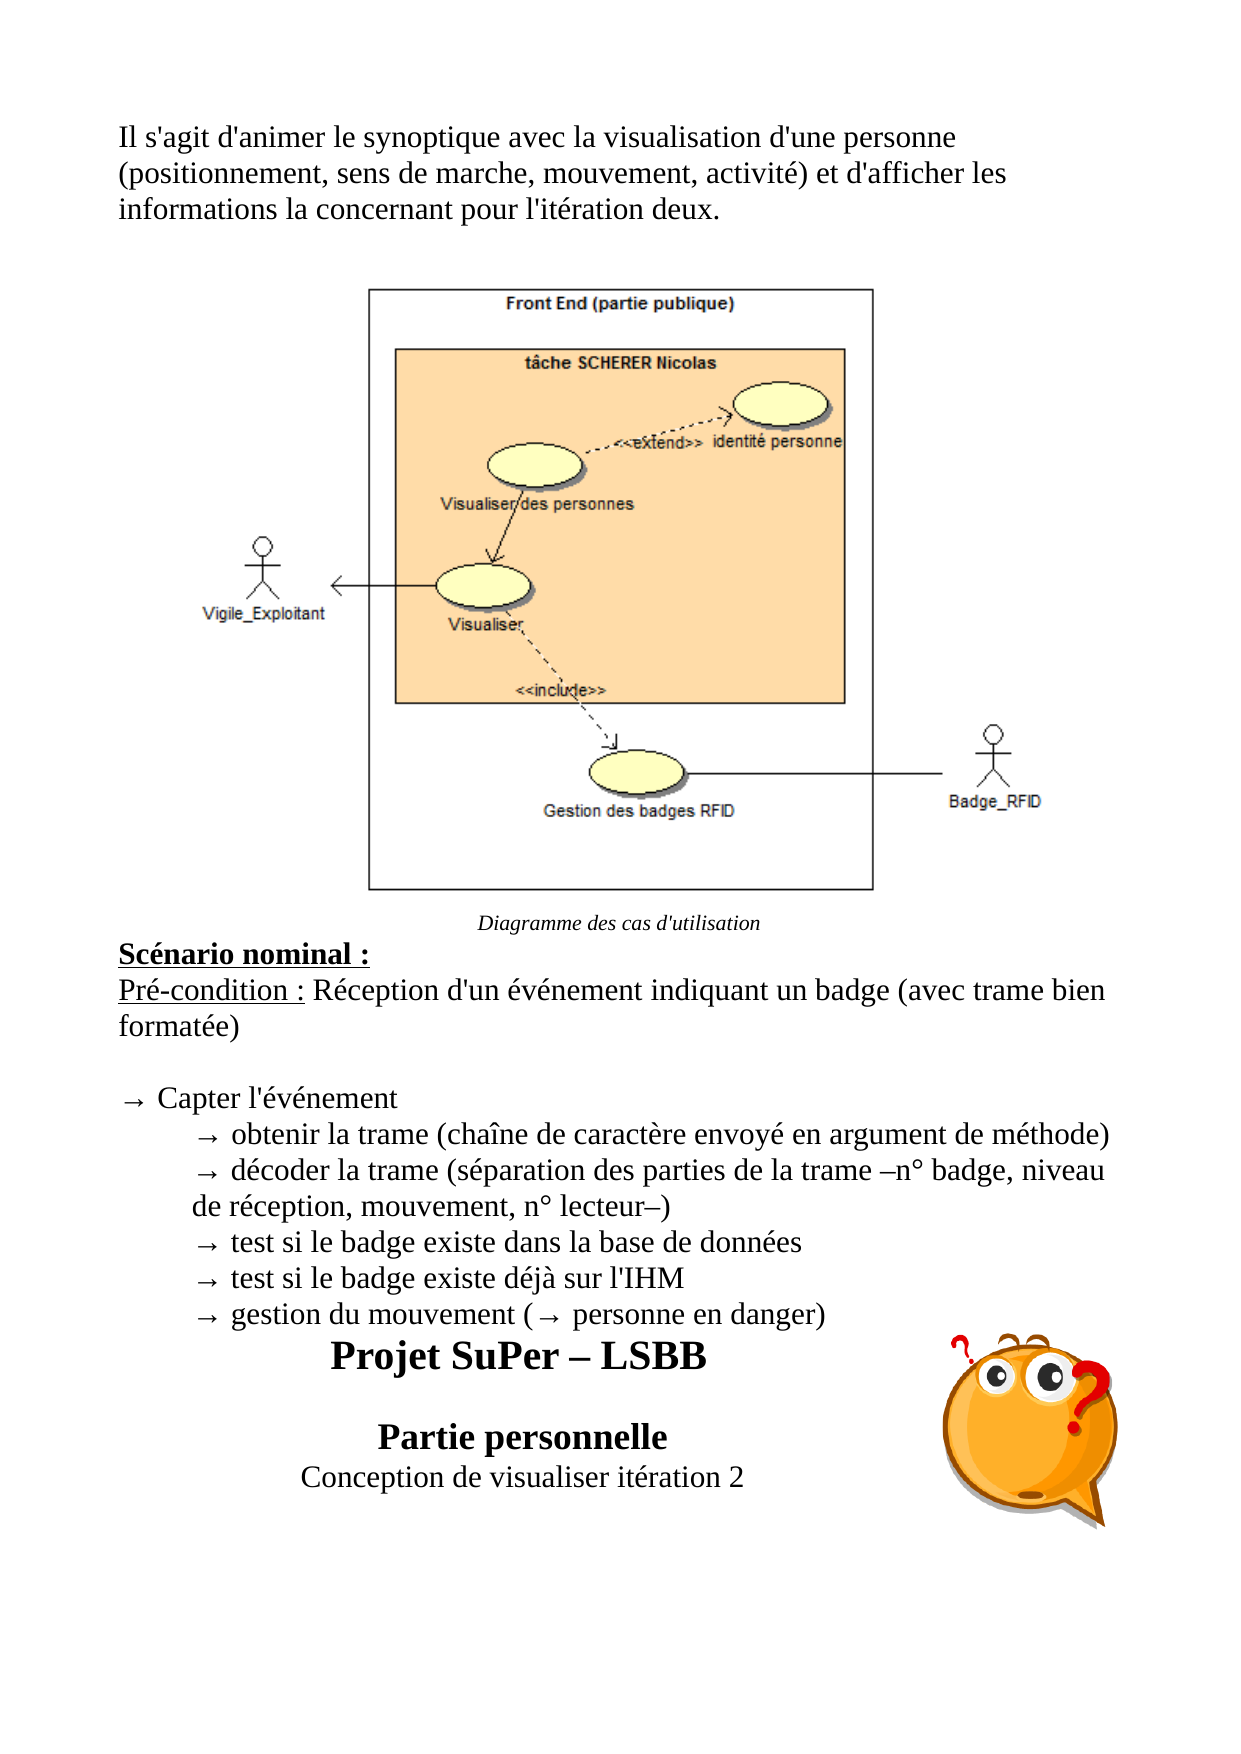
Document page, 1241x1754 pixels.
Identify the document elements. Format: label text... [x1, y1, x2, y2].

text → obtenir la trame (chaîne de caractère envoyé en argument de méthode) [118, 1115, 1122, 1151]
text → décoder la trame (séparation des parties de la trame –n° badge, niveau de réception, mouvement, n° lecteur–) [192, 1151, 1122, 1223]
text → test si le badge existe dans la base de données [192, 1223, 1122, 1259]
picture [927, 1331, 1123, 1530]
text → gestion du mouvement (→ personne en danger) [192, 1295, 1122, 1331]
text Projet SuPer – LSBB [118, 1331, 927, 1379]
text → Capter l'événement [118, 1079, 1122, 1115]
text Scénario nominal : [118, 936, 1122, 971]
text Partie personnelle [118, 1415, 927, 1458]
text → test si le badge existe déjà sur l'IHM [192, 1259, 1122, 1295]
text Conception de visualiser itération 2 [118, 1458, 927, 1494]
text Diagramme des cas d'utilisation [118, 911, 1122, 936]
text Il s'agit d'animer le synoptique avec la visualisation d'une personne (positionnement, sens de marche, mouvement, activité) et d'afficher les informations la concernant pour l'itération deux. [118, 118, 1122, 226]
text Pré-condition : Réception d'un événement indiquant un badge (avec trame bien formatée) [118, 971, 1122, 1043]
picture [184, 261, 1057, 911]
